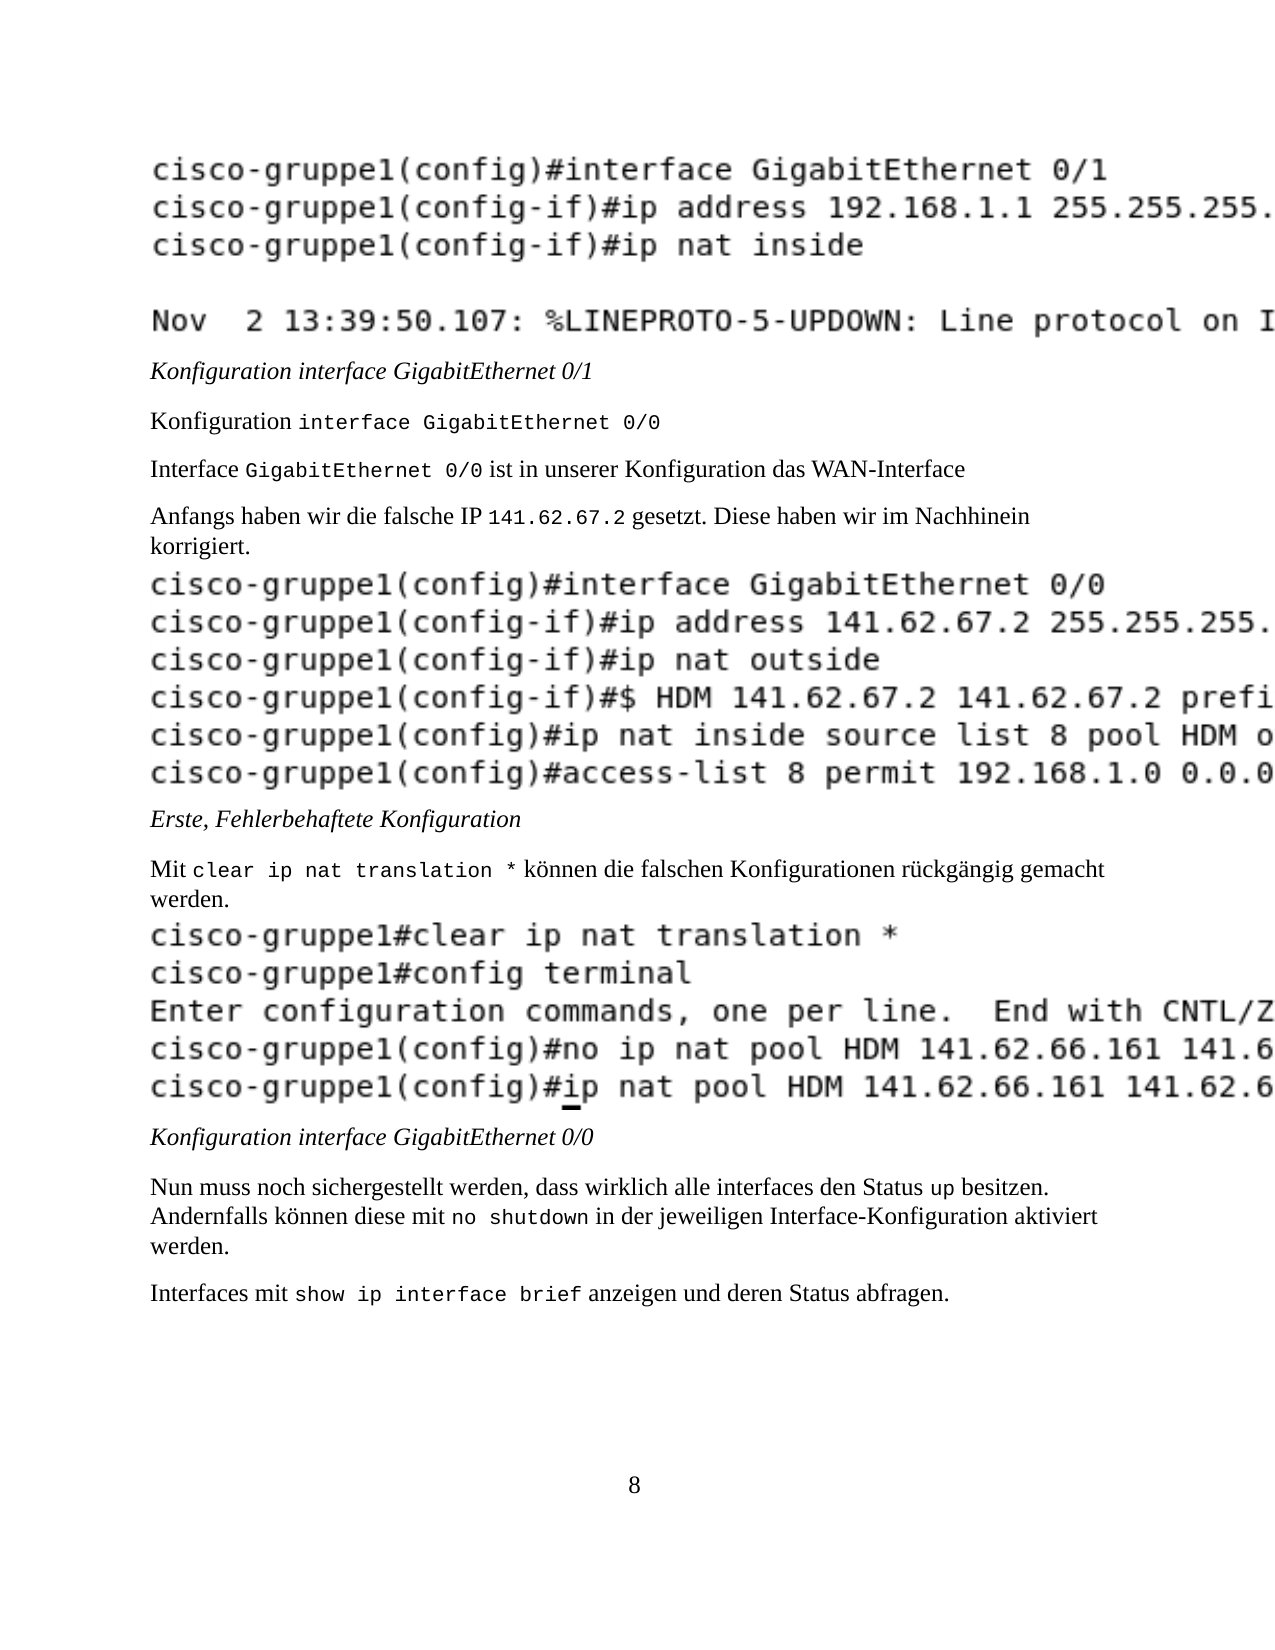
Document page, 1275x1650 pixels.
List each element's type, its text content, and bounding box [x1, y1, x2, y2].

text Interface GigabitEthernet 0/0 ist in unserer Konfiguration das WAN-Interface [150, 454, 1125, 483]
text Nun muss noch sichergestellt werden, dass wirklich alle interfaces den Status up besitzen. Andernfalls können diese mit no shutdown in der jeweiligen Interface-Konfiguration aktiviert werden. [150, 1172, 1125, 1260]
text Konfiguration interface GigabitEthernet 0/0 [150, 406, 1125, 436]
text Konfiguration interface GigabitEthernet 0/1 [150, 356, 1125, 385]
text Mit clear ip nat translation * können die falschen Konfigurationen rückgängig gemacht werden. [150, 854, 1125, 913]
picture [150, 150, 1275, 344]
picture [150, 568, 1275, 792]
text Interfaces mit show ip interface brief anzeigen und deren Status abfragen. [150, 1278, 1125, 1307]
text Erste, Fehlerbehaftete Konfiguration [150, 804, 1125, 833]
text Konfiguration interface GigabitEthernet 0/0 [150, 1122, 1125, 1150]
text Anfangs haben wir die falsche IP 141.62.67.2 gesetzt. Diese haben wir im Nachhinein korrigiert. [150, 501, 1125, 560]
picture [150, 921, 1275, 1110]
